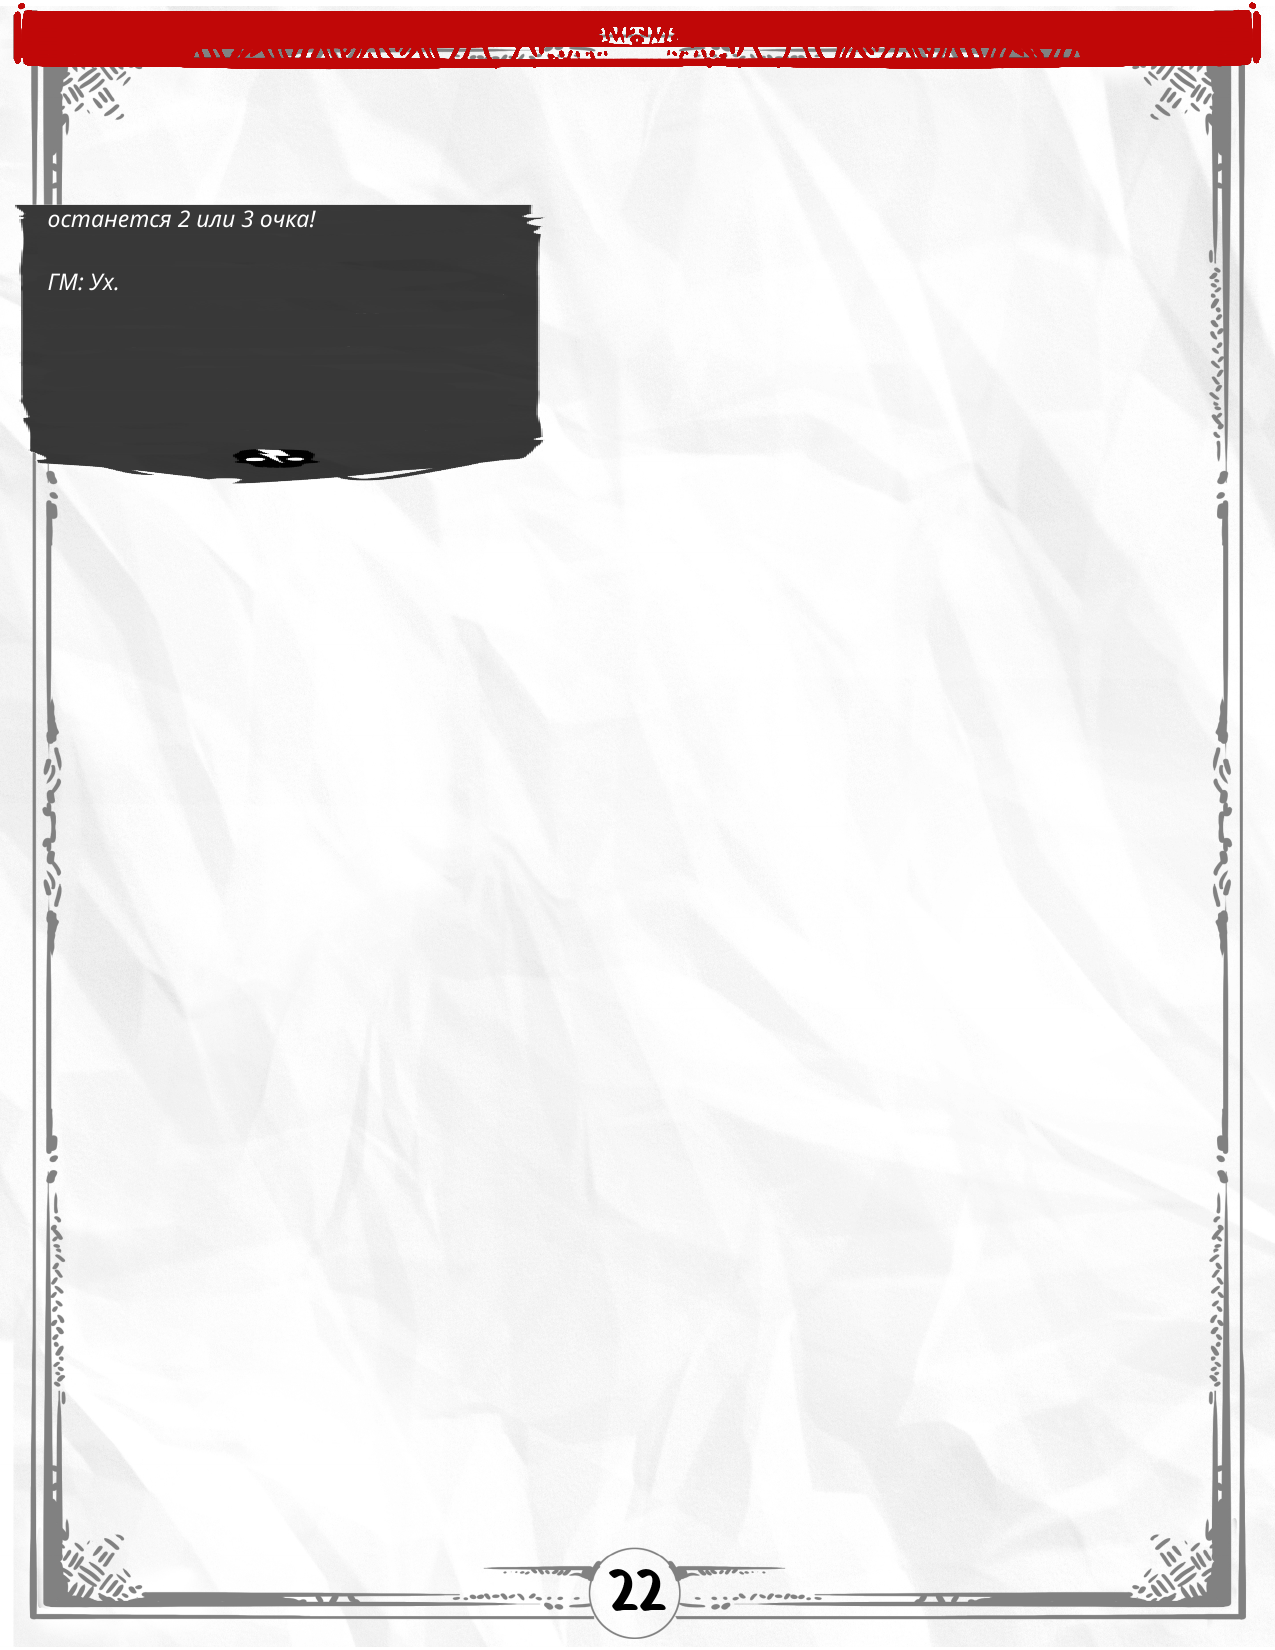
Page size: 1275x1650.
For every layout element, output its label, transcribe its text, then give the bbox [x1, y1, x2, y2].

picture [0, 0, 1275, 1647]
text останется 2 или 3 очка! ГМ: Ух. [0, 203, 564, 484]
